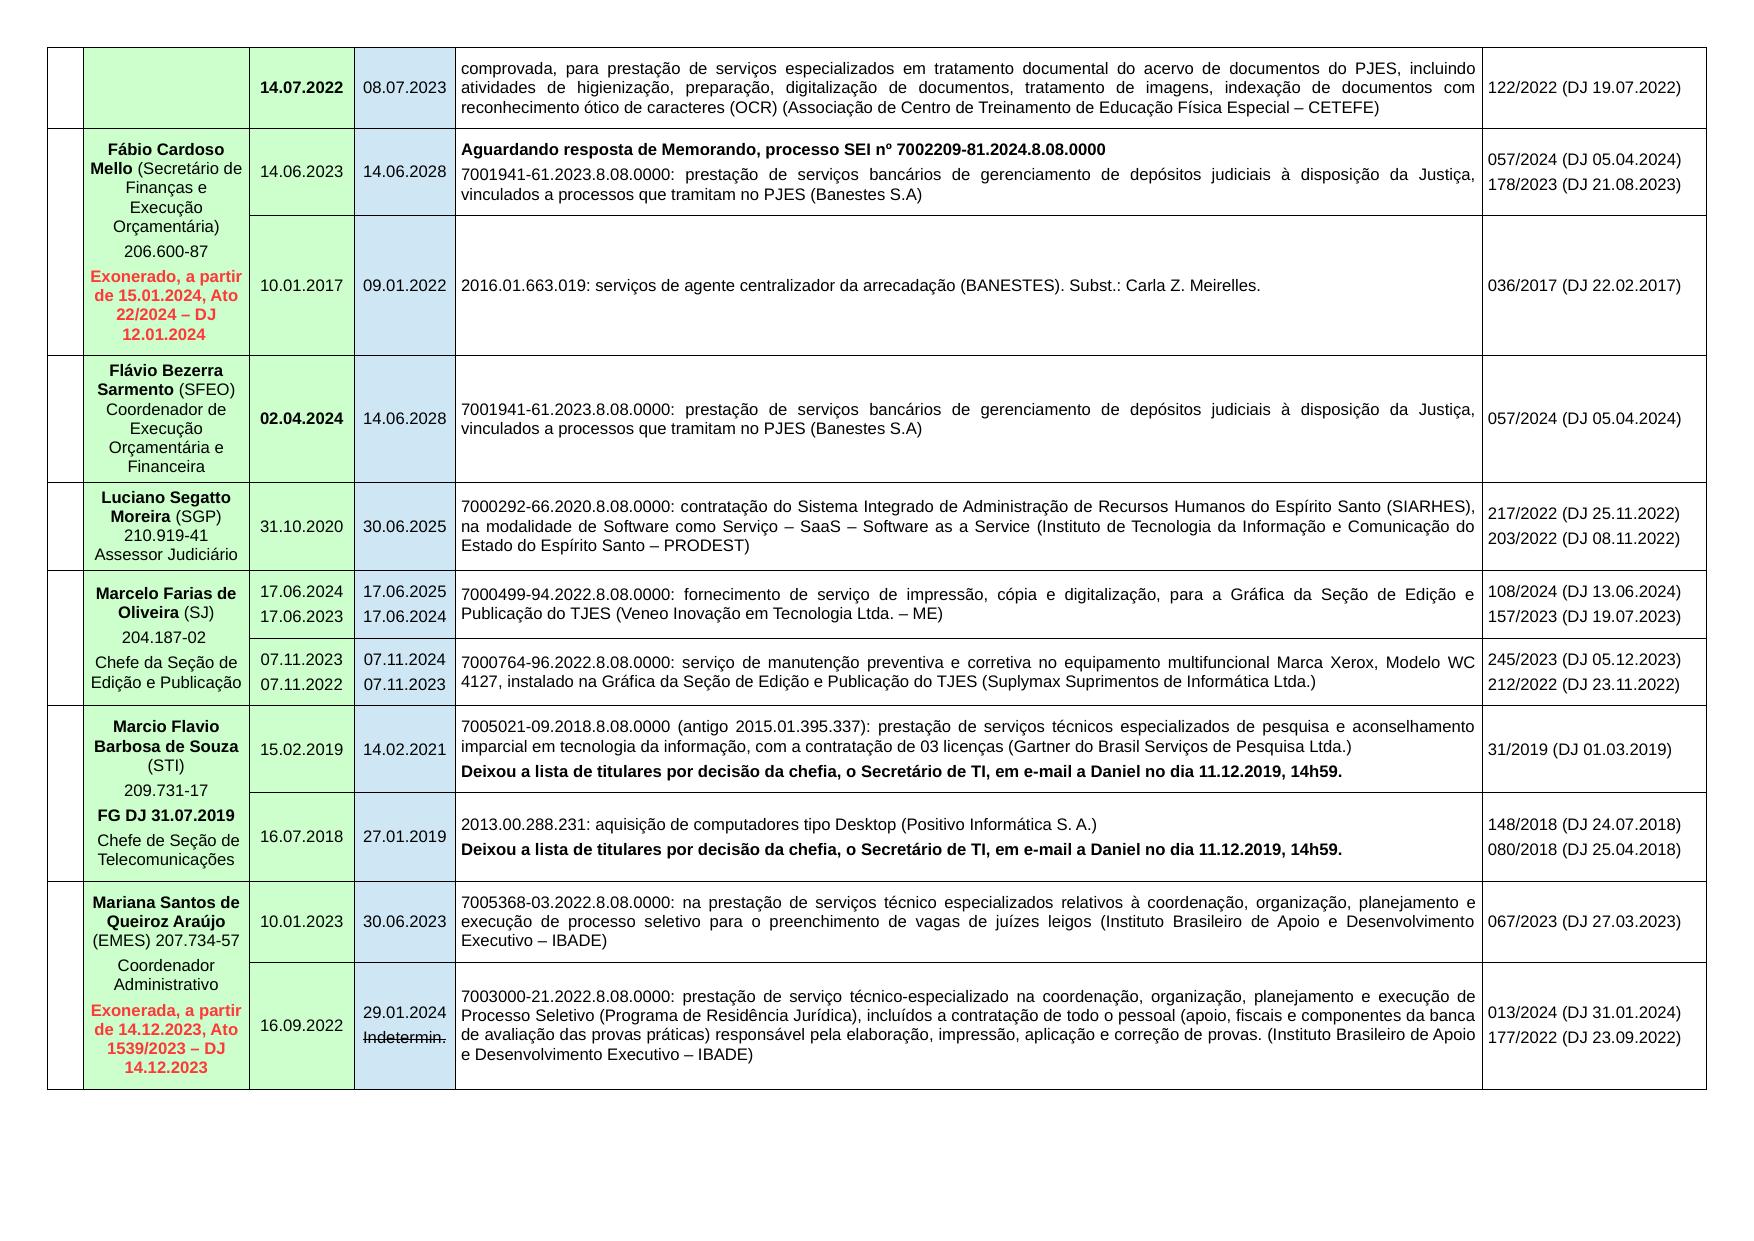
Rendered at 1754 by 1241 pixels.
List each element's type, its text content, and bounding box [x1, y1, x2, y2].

table_cell 2013.00.288.231: aquisição de computadores tipo Desktop (Positivo Informática S. A.) Deixou a lista de titulares por decisão da chefia, o Secretário de TI, em e-mail a Daniel no dia 11.12.2019, 14h59. [456, 793, 1482, 881]
table_cell 067/2023 (DJ 27.03.2023) [1483, 882, 1706, 962]
table_cell [48, 882, 83, 1089]
table_cell 148/2018 (DJ 24.07.2018) 080/2018 (DJ 25.04.2018) [1483, 793, 1706, 881]
table_cell 013/2024 (DJ 31.01.2024) 177/2022 (DJ 23.09.2022) [1483, 963, 1706, 1089]
table_cell 14.02.2021 [355, 706, 455, 792]
table_cell Marcio Flavio Barbosa de Souza (STI) 209.731-17 FG DJ 31.07.2019 Chefe de Seção de Telecomunicações [84, 706, 249, 881]
table_cell 036/2017 (DJ 22.02.2017) [1483, 216, 1706, 355]
table_cell 08.07.2023 [355, 48, 455, 128]
table_cell 30.06.2025 [355, 483, 455, 570]
table_cell 057/2024 (DJ 05.04.2024) 178/2023 (DJ 21.08.2023) [1483, 129, 1706, 215]
table_cell 31.10.2020 [250, 483, 354, 570]
table_cell Aguardando resposta de Memorando, processo SEI nº 7002209-81.2024.8.08.0000 7001941-61.2023.8.08.0000: prestação de serviços bancários de gerenciamento de depósitos judiciais à disposição da Justiça, vinculados a processos que tramitam no PJES (Banestes S.A) [456, 129, 1482, 215]
table_cell 217/2022 (DJ 25.11.2022) 203/2022 (DJ 08.11.2022) [1483, 483, 1706, 570]
table_cell 7001941-61.2023.8.08.0000: prestação de serviços bancários de gerenciamento de depósitos judiciais à disposição da Justiça, vinculados a processos que tramitam no PJES (Banestes S.A) [456, 356, 1482, 482]
table_cell 16.09.2022 [250, 963, 354, 1089]
table_cell Marcelo Farias de Oliveira (SJ) 204.187-02 Chefe da Seção de Edição e Publicação [84, 571, 249, 705]
table_cell 07.11.2023 07.11.2022 [250, 639, 354, 705]
table_cell Flávio Bezerra Sarmento (SFEO) Coordenador de Execução Orçamentária e Financeira [84, 356, 249, 482]
table_cell [48, 48, 83, 128]
table_cell 31/2019 (DJ 01.03.2019) [1483, 706, 1706, 792]
table_cell [48, 483, 83, 570]
table_cell 16.07.2018 [250, 793, 354, 881]
table_cell 7000499-94.2022.8.08.0000: fornecimento de serviço de impressão, cópia e digitalização, para a Gráfica da Seção de Edição e Publicação do TJES (Veneo Inovação em Tecnologia Ltda. – ME) [456, 571, 1482, 638]
table_cell 14.07.2022 [250, 48, 354, 128]
table_cell [48, 706, 83, 881]
table_cell 14.06.2028 [355, 356, 455, 482]
table_cell 14.06.2023 [250, 129, 354, 215]
table_cell 02.04.2024 [250, 356, 354, 482]
table_cell 27.01.2019 [355, 793, 455, 881]
table_cell [48, 571, 83, 705]
table_cell 7003000-21.2022.8.08.0000: prestação de serviço técnico-especializado na coordenação, organização, planejamento e execução de Processo Seletivo (Programa de Residência Jurídica), incluídos a contratação de todo o pessoal (apoio, fiscais e componentes da banca de avaliação das provas práticas) responsável pela elaboração, impressão, aplicação e correção de provas. (Instituto Brasileiro de Apoio e Desenvolvimento Executivo – IBADE) [456, 963, 1482, 1089]
table_cell 057/2024 (DJ 05.04.2024) [1483, 356, 1706, 482]
table_cell 122/2022 (DJ 19.07.2022) [1483, 48, 1706, 128]
table_cell [48, 356, 83, 482]
table_cell 7005021-09.2018.8.08.0000 (antigo 2015.01.395.337): prestação de serviços técnicos especializados de pesquisa e aconselhamento imparcial em tecnologia da informação, com a contratação de 03 licenças (Gartner do Brasil Serviços de Pesquisa Ltda.) Deixou a lista de titulares por decisão da chefia, o Secretário de TI, em e-mail a Daniel no dia 11.12.2019, 14h59. [456, 706, 1482, 792]
table_cell comprovada, para prestação de serviços especializados em tratamento documental do acervo de documentos do PJES, incluindo atividades de higienização, preparação, digitalização de documentos, tratamento de imagens, indexação de documentos com reconhecimento ótico de caracteres (OCR) (Associação de Centro de Treinamento de Educação Física Especial – CETEFE) [456, 48, 1482, 128]
table_cell Fábio Cardoso Mello (Secretário de Finanças e Execução Orçamentária) 206.600-87 Exonerado, a partir de 15.01.2024, Ato 22/2024 – DJ 12.01.2024 [84, 129, 249, 355]
table_cell 14.06.2028 [355, 129, 455, 215]
table_cell 108/2024 (DJ 13.06.2024) 157/2023 (DJ 19.07.2023) [1483, 571, 1706, 638]
table_cell 17.06.2024 17.06.2023 [250, 571, 354, 638]
table_cell 7000292-66.2020.8.08.0000: contratação do Sistema Integrado de Administração de Recursos Humanos do Espírito Santo (SIARHES), na modalidade de Software como Serviço – SaaS – Software as a Service (Instituto de Tecnologia da Informação e Comunicação do Estado do Espírito Santo – PRODEST) [456, 483, 1482, 570]
table_cell 17.06.2025 17.06.2024 [355, 571, 455, 638]
table_cell 7000764-96.2022.8.08.0000: serviço de manutenção preventiva e corretiva no equipamento multifuncional Marca Xerox, Modelo WC 4127, instalado na Gráfica da Seção de Edição e Publicação do TJES (Suplymax Suprimentos de Informática Ltda.) [456, 639, 1482, 705]
table_cell 2016.01.663.019: serviços de agente centralizador da arrecadação (BANESTES). Subst.: Carla Z. Meirelles. [456, 216, 1482, 355]
table_cell 245/2023 (DJ 05.12.2023) 212/2022 (DJ 23.11.2022) [1483, 639, 1706, 705]
table_cell 15.02.2019 [250, 706, 354, 792]
table_cell 7005368-03.2022.8.08.0000: na prestação de serviços técnico especializados relativos à coordenação, organização, planejamento e execução de processo seletivo para o preenchimento de vagas de juízes leigos (Instituto Brasileiro de Apoio e Desenvolvimento Executivo – IBADE) [456, 882, 1482, 962]
table_cell [48, 129, 83, 355]
table_cell 07.11.2024 07.11.2023 [355, 639, 455, 705]
table_cell 10.01.2023 [250, 882, 354, 962]
table_cell 10.01.2017 [250, 216, 354, 355]
table_cell Mariana Santos de Queiroz Araújo (EMES) 207.734-57 Coordenador Administrativo Exonerada, a partir de 14.12.2023, Ato 1539/2023 – DJ 14.12.2023 [84, 882, 249, 1089]
table_cell Luciano Segatto Moreira (SGP) 210.919-41 Assessor Judiciário [84, 483, 249, 570]
table_cell 09.01.2022 [355, 216, 455, 355]
table_cell 29.01.2024 Indetermin. [355, 963, 455, 1089]
table_cell [84, 48, 249, 128]
table_cell 30.06.2023 [355, 882, 455, 962]
